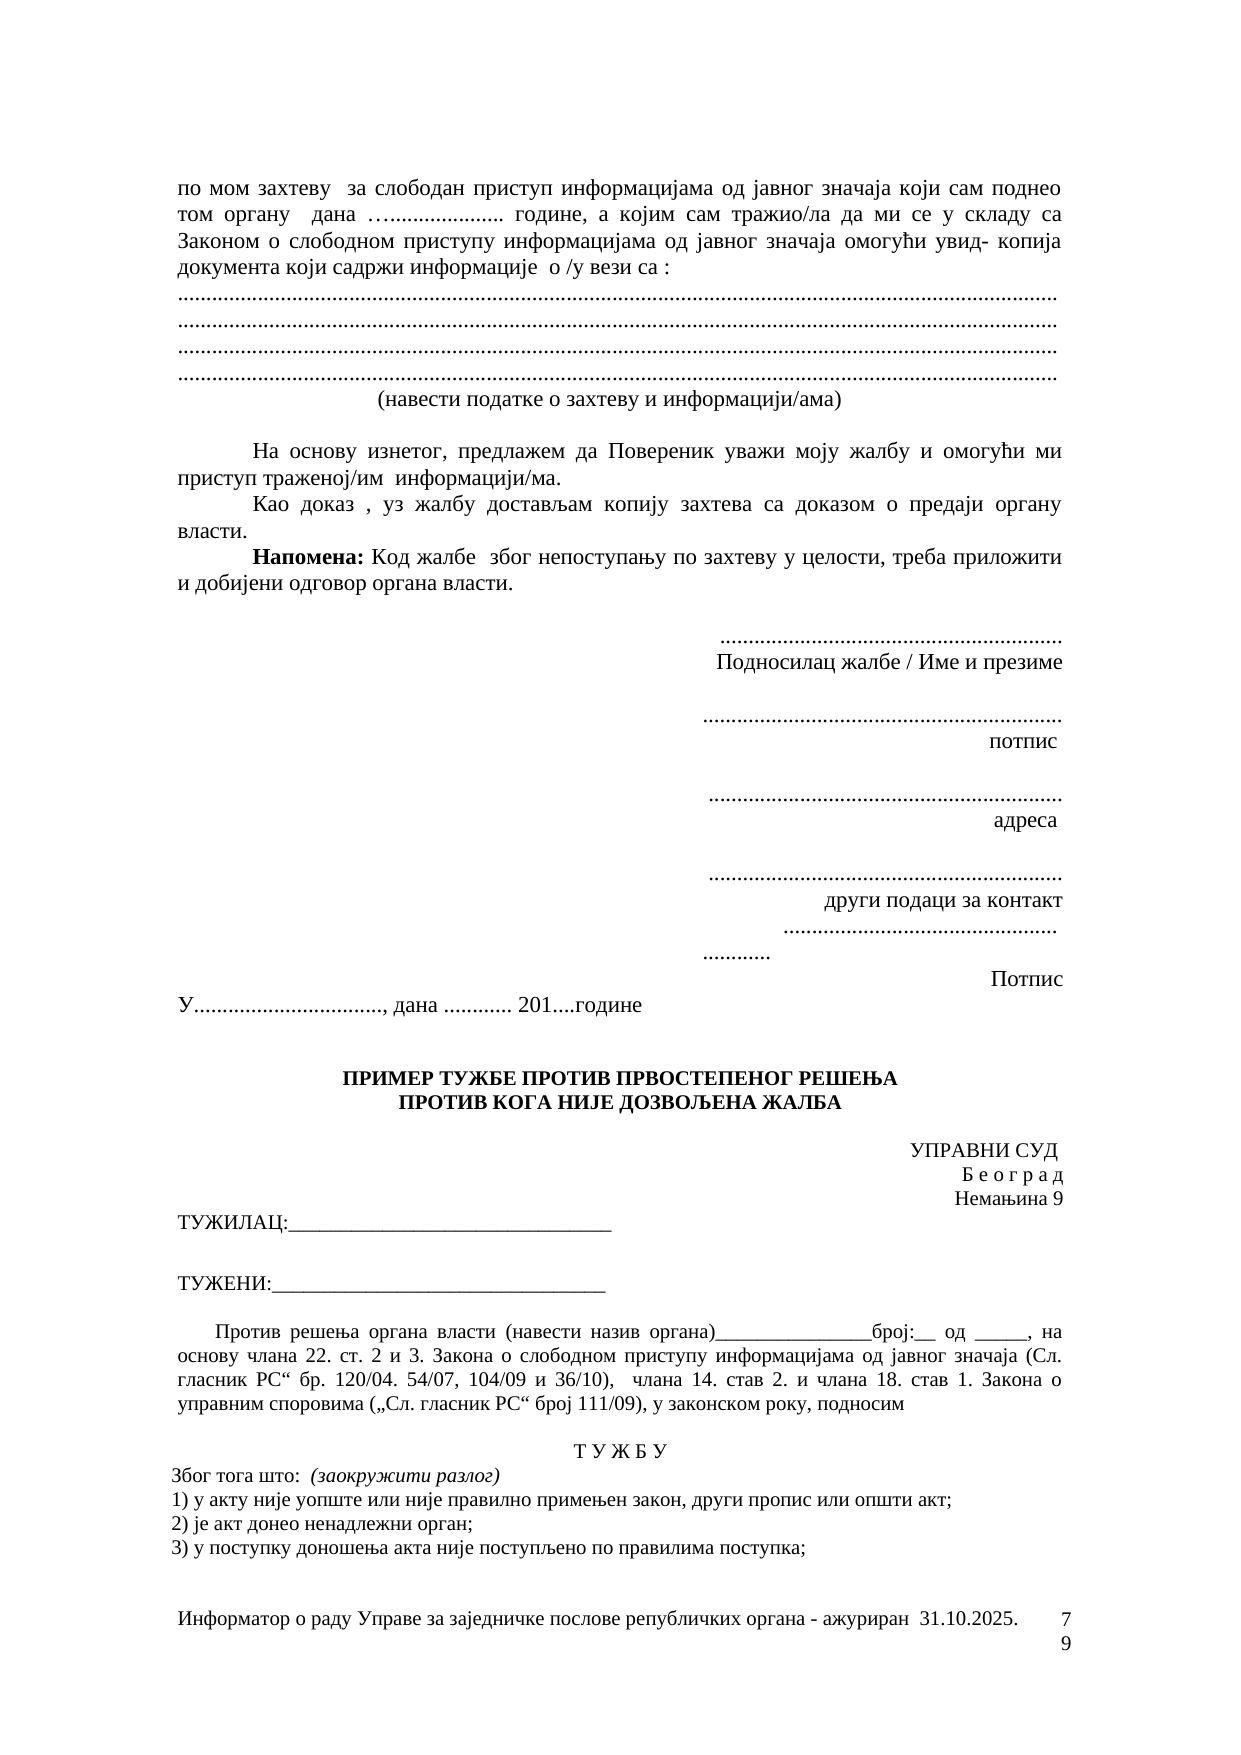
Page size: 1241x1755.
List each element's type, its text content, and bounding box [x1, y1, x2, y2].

text Напомена: Код жалбе због непоступању по захтеву у целости, треба приложити и добијени одговор органа власти. [177, 543, 1063, 596]
text .......................................................................................................................................................... [177, 306, 1063, 332]
text .............................................................. други подаци за контакт [302, 859, 1063, 912]
text Против решења органа власти (навести назив органа)_______________број:__ од _____, на основу члана 22. ст. 2 и 3. Закона о слободном приступу информацијама од јавног значаја (Сл. гласник РС“ бр. 120/04. 54/07, 104/09 и 36/10), члана 14. став 2. и члана 18. став 1. Закона о управним споровима („Сл. гласник РС“ број 111/09), у законском року, подносим [177, 1319, 1063, 1415]
text Потпис [702, 965, 1063, 991]
text Б е о г р а д [177, 1162, 1063, 1186]
text Подносилац жалбе / Име и презиме [702, 648, 1063, 675]
text Т У Ж Б У [177, 1439, 1063, 1463]
text ............................................................... потпис [702, 701, 1063, 754]
text ПРИМЕР ТУЖБЕ ПРОТИВ ПРВОСТЕПЕНОГ РЕШЕЊА [177, 1066, 1063, 1089]
text 3) у поступку доношења акта није поступљено по правилима поступка; [140, 1535, 1063, 1559]
text На основу изнетог, предлажем да Повереник уважи моју жалбу и омогући ми приступ траженој/им информацији/ма. [177, 438, 1063, 490]
text .......................................................................................................................................................... [177, 332, 1063, 358]
text 1) у акту није уопште или није правилно примењен закон, други пропис или општи акт; [140, 1487, 1063, 1511]
text .............................................................. адреса [302, 780, 1063, 833]
text Немањина 9 [215, 1186, 1063, 1210]
text (навести податке о захтеву и информацији/ама) [177, 385, 1063, 411]
text Као доказ , уз жалбу достављам копију захтева са доказом о предаји органу власти. [177, 490, 1063, 543]
text .......................................................................................................................................................... [177, 279, 1063, 306]
text .......................................................................................................................................................... [177, 358, 1063, 385]
text ............................................................ [177, 912, 1063, 965]
text Због тога што: (заокружити разлог) [140, 1463, 1063, 1487]
text У................................., дана ............ 201....године [177, 991, 1063, 1017]
text ТУЖИЛАЦ:_______________________________ [177, 1210, 1063, 1234]
text ТУЖЕНИ:________________________________ [177, 1271, 1063, 1294]
text 2) је акт донео ненадлежни орган; [140, 1511, 1063, 1535]
text УПРАВНИ СУД [177, 1138, 1063, 1162]
text ............................................................ [702, 622, 1063, 648]
text ПРОТИВ КОГА НИЈЕ ДОЗВОЉЕНА ЖАЛБА [177, 1089, 1063, 1114]
text по мом захтеву за слободан приступ информацијама од јавног значаја који сам поднео том органу дана ….................... године, а којим сам тражио/ла да ми се у складу са Законом о слободном приступу информацијама од јавног значаја омогући увид- копија документа који садржи информације о /у вези са : [177, 174, 1063, 279]
